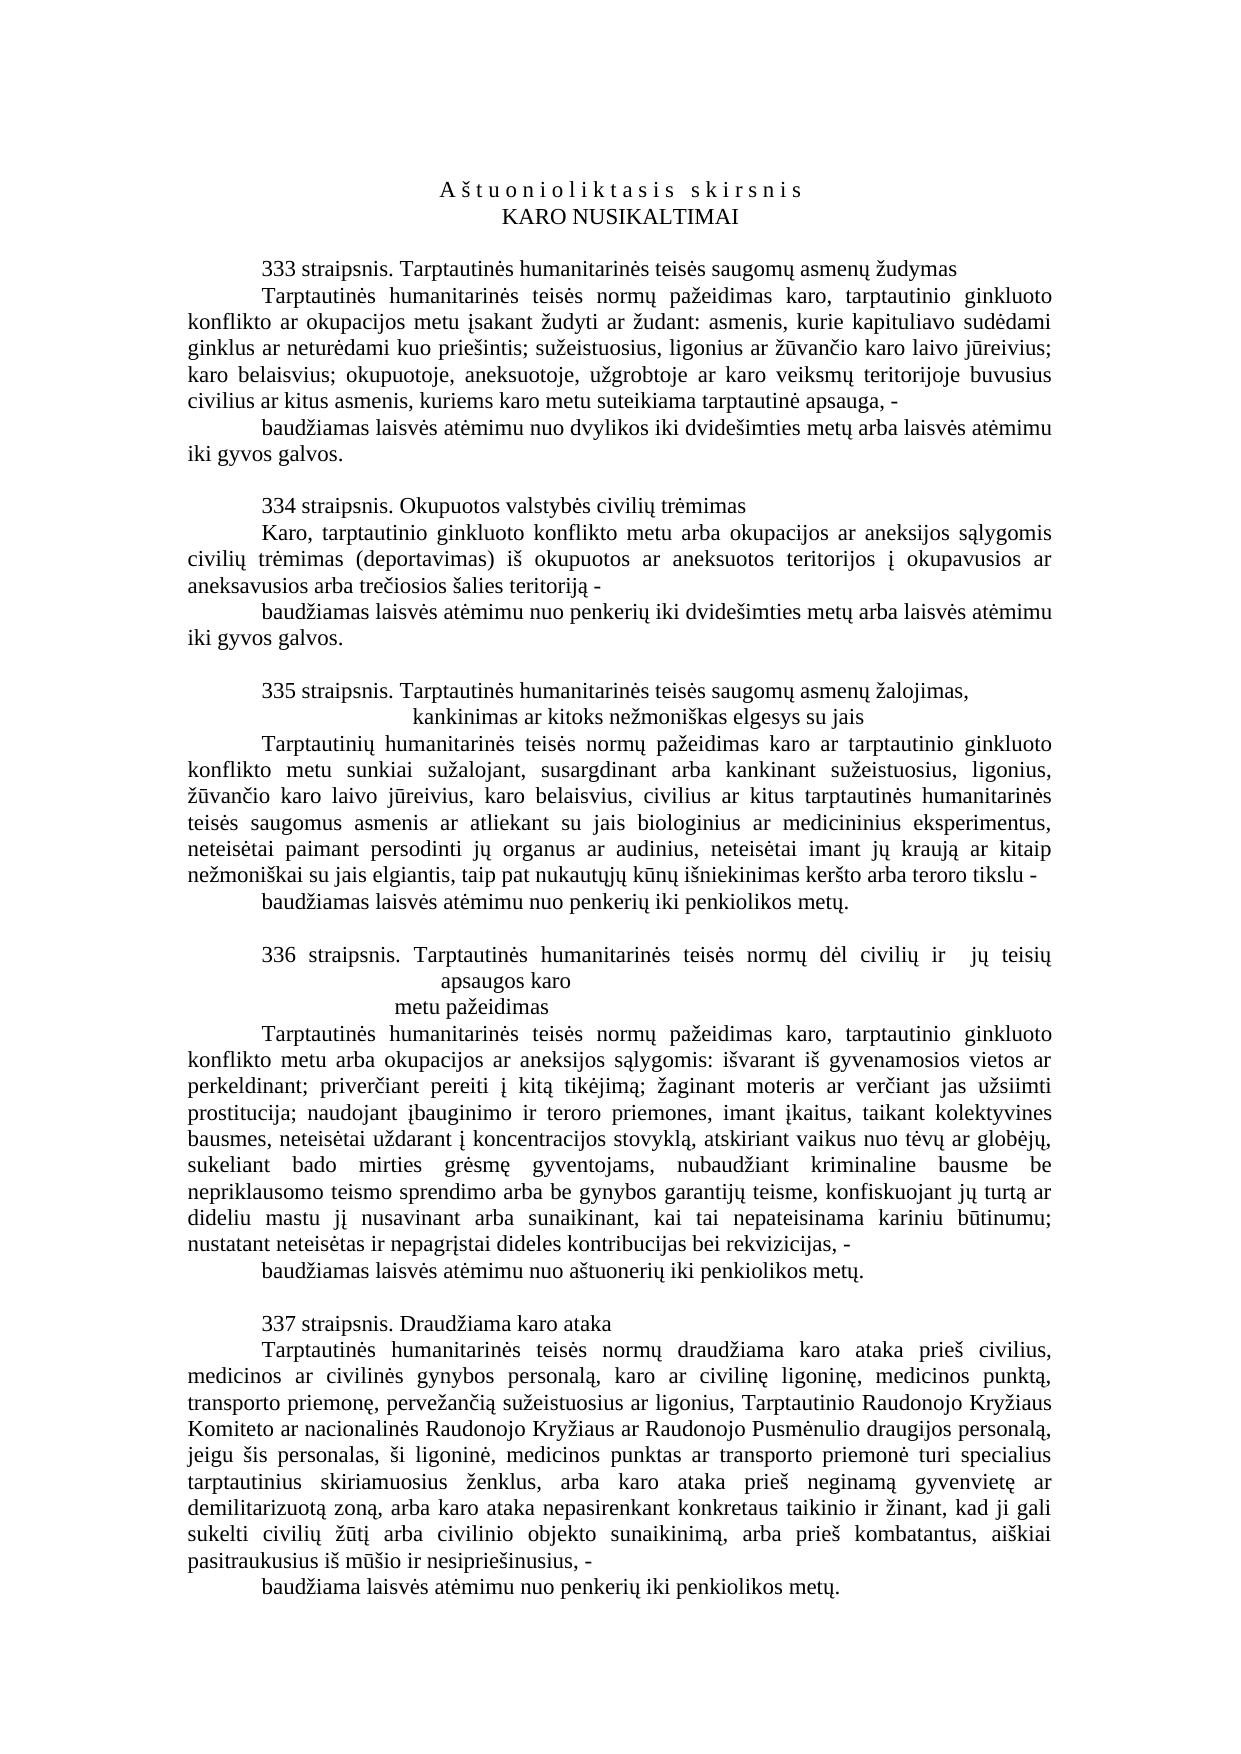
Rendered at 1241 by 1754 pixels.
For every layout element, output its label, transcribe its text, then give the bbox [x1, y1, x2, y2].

text 333 straipsnis. Tarptautinės humanitarinės teisės saugomų asmenų žudymas [187, 255, 1053, 282]
text Karo, tarptautinio ginkluoto konflikto metu arba okupacijos ar aneksijos sąlygomis civilių trėmimas (deportavimas) iš okupuotos ar aneksuotos teritorijos į okupavusios ar aneksavusios arba trečiosios šalies teritoriją - [187, 519, 1053, 598]
text metu pažeidimas [394, 993, 1053, 1020]
text 335 straipsnis. Tarptautinės humanitarinės teisės saugomų asmenų žalojimas, [261, 677, 1053, 703]
text kankinimas ar kitoks nežmoniškas elgesys su jais [412, 703, 1053, 730]
text baudžiamas laisvės atėmimu nuo aštuonerių iki penkiolikos metų. [187, 1257, 1053, 1283]
text 334 straipsnis. Okupuotos valstybės civilių trėmimas [187, 493, 1053, 519]
text 337 straipsnis. Draudžiama karo ataka [187, 1309, 1053, 1336]
text baudžiamas laisvės atėmimu nuo penkerių iki penkiolikos metų. [187, 888, 1053, 914]
text baudžiama laisvės atėmimu nuo penkerių iki penkiolikos metų. [187, 1573, 1053, 1599]
text Tarptautinių humanitarinės teisės normų pažeidimas karo ar tarptautinio ginkluoto konflikto metu sunkiai sužalojant, susargdinant arba kankinant sužeistuosius, ligonius, žūvančio karo laivo jūreivius, karo belaisvius, civilius ar kitus tarptautinės humanitarinės teisės saugomus asmenis ar atliekant su jais biologinius ar medicininius eksperimentus, neteisėtai paimant persodinti jų organus ar audinius, neteisėtai imant jų kraują ar kitaip nežmoniškai su jais elgiantis, taip pat nukautųjų kūnų išniekinimas keršto arba teroro tikslu - [187, 730, 1053, 888]
text Karo nusikaltimai [187, 203, 1053, 229]
text Tarptautinės humanitarinės teisės normų pažeidimas karo, tarptautinio ginkluoto konflikto metu arba okupacijos ar aneksijos sąlygomis: išvarant iš gyvenamosios vietos ar perkeldinant; priverčiant pereiti į kitą tikėjimą; žaginant moteris ar verčiant jas užsiimti prostitucija; naudojant įbauginimo ir teroro priemones, imant įkaitus, taikant kolektyvines bausmes, neteisėtai uždarant į koncentracijos stovyklą, atskiriant vaikus nuo tėvų ar globėjų, sukeliant bado mirties grėsmę gyventojams, nubaudžiant kriminaline bausme be nepriklausomo teismo sprendimo arba be gynybos garantijų teisme, konfiskuojant jų turtą ar dideliu mastu jį nusavinant arba sunaikinant, kai tai nepateisinama kariniu būtinumu; nustatant neteisėtas ir nepagrįstai dideles kontribucijas bei rekvizicijas, - [187, 1020, 1053, 1257]
text Tarptautinės humanitarinės teisės normų pažeidimas karo, tarptautinio ginkluoto konflikto ar okupacijos metu įsakant žudyti ar žudant: asmenis, kurie kapituliavo sudėdami ginklus ar neturėdami kuo priešintis; sužeistuosius, ligonius ar žūvančio karo laivo jūreivius; karo belaisvius; okupuotoje, aneksuotoje, užgrobtoje ar karo veiksmų teritorijoje buvusius civilius ar kitus asmenis, kuriems karo metu suteikiama tarptautinė apsauga, - [187, 282, 1053, 413]
text A š t u o n i o l i k t a s i s s k i r s n i s [187, 176, 1053, 203]
text baudžiamas laisvės atėmimu nuo dvylikos iki dvidešimties metų arba laisvės atėmimu iki gyvos galvos. [187, 413, 1053, 466]
text baudžiamas laisvės atėmimu nuo penkerių iki dvidešimties metų arba laisvės atėmimu iki gyvos galvos. [187, 598, 1053, 651]
text 336 straipsnis. Tarptautinės humanitarinės teisės normų dėl civilių ir jų teisių apsaugos karo [261, 941, 1053, 993]
text Tarptautinės humanitarinės teisės normų draudžiama karo ataka prieš civilius, medicinos ar civilinės gynybos personalą, karo ar civilinę ligoninę, medicinos punktą, transporto priemonę, pervežančią sužeistuosius ar ligonius, Tarptautinio Raudonojo Kryžiaus Komiteto ar nacionalinės Raudonojo Kryžiaus ar Raudonojo Pusmėnulio draugijos personalą, jeigu šis personalas, ši ligoninė, medicinos punktas ar transporto priemonė turi specialius tarptautinius skiriamuosius ženklus, arba karo ataka prieš neginamą gyvenvietę ar demilitarizuotą zoną, arba karo ataka nepasirenkant konkretaus taikinio ir žinant, kad ji gali sukelti civilių žūtį arba civilinio objekto sunaikinimą, arba prieš kombatantus, aiškiai pasitraukusius iš mūšio ir nesipriešinusius, - [187, 1336, 1053, 1573]
